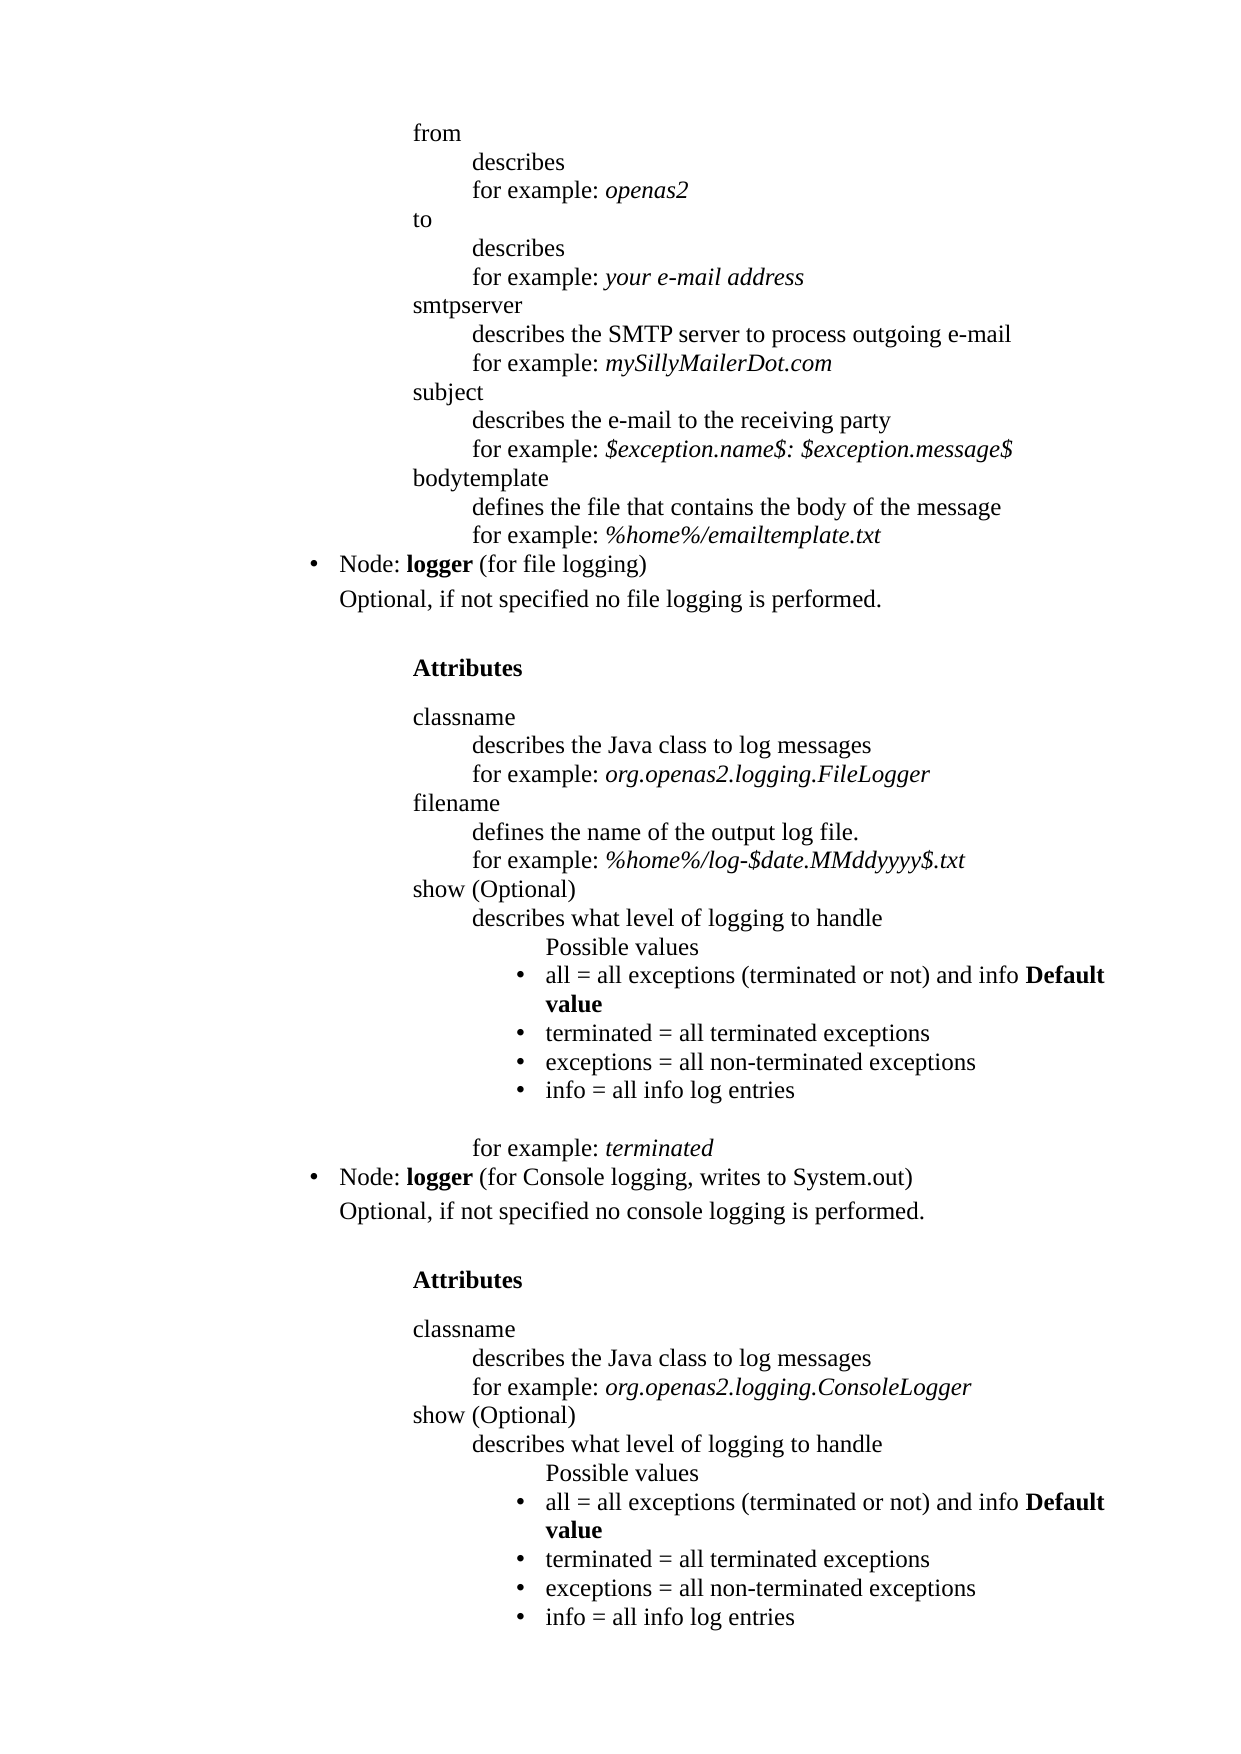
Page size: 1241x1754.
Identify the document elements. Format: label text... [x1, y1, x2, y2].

subtitle classname [383, 1314, 1122, 1343]
list Possible values [516, 932, 1122, 961]
list defines the name of the output log file. for example: %home%/log-$date.MMddyyyy$.txt [442, 817, 1122, 874]
subtitle show (Optional) [383, 1401, 1122, 1429]
subtitle filename [383, 788, 1122, 817]
subtitle bodytemplate [383, 463, 1122, 492]
list exceptions = all non-terminated exceptions [516, 1573, 1122, 1602]
list describes the Java class to log messages for example: org.openas2.logging.FileLogger [442, 731, 1122, 788]
list Attributes [383, 1231, 1122, 1294]
subtitle subject [383, 377, 1122, 406]
list info = all info log entries [516, 1076, 1122, 1104]
list describes what level of logging to handle [442, 1429, 1122, 1458]
subtitle smtpserver [383, 291, 1122, 319]
list terminated = all terminated exceptions [516, 1018, 1122, 1047]
list defines the file that contains the body of the message for example: %home%/emailtemplate.txt [442, 492, 1122, 549]
list exceptions = all non-terminated exceptions [516, 1047, 1122, 1076]
subtitle classname [383, 702, 1122, 731]
list describes for example: openas2 [442, 147, 1122, 204]
list terminated = all terminated exceptions [516, 1544, 1122, 1573]
list Attributes [383, 618, 1122, 682]
list describes the Java class to log messages for example: org.openas2.logging.ConsoleLogger [442, 1343, 1122, 1401]
list all = all exceptions (terminated or not) and info Default value [516, 1487, 1122, 1544]
list describes for example: your e-mail address [442, 233, 1122, 291]
list describes the SMTP server to process outgoing e-mail for example: mySillyMailerDot.com [442, 319, 1122, 377]
list for example: terminated [442, 1104, 1122, 1162]
subtitle show (Optional) [383, 874, 1122, 903]
list describes the e-mail to the receiving party for example: $exception.name$: $exception.message$ [442, 406, 1122, 463]
subtitle from [383, 118, 1122, 147]
subtitle to [383, 204, 1122, 233]
list info = all info log entries [516, 1602, 1122, 1631]
list all = all exceptions (terminated or not) and info Default value [516, 961, 1122, 1018]
list Node: logger (for Console logging, writes to System.out) Optional, if not specified no console logging is performed. [309, 1162, 1122, 1225]
list Node: logger (for file logging) Optional, if not specified no file logging is performed. [309, 549, 1122, 613]
list Possible values [516, 1458, 1122, 1487]
list describes what level of logging to handle [442, 903, 1122, 932]
